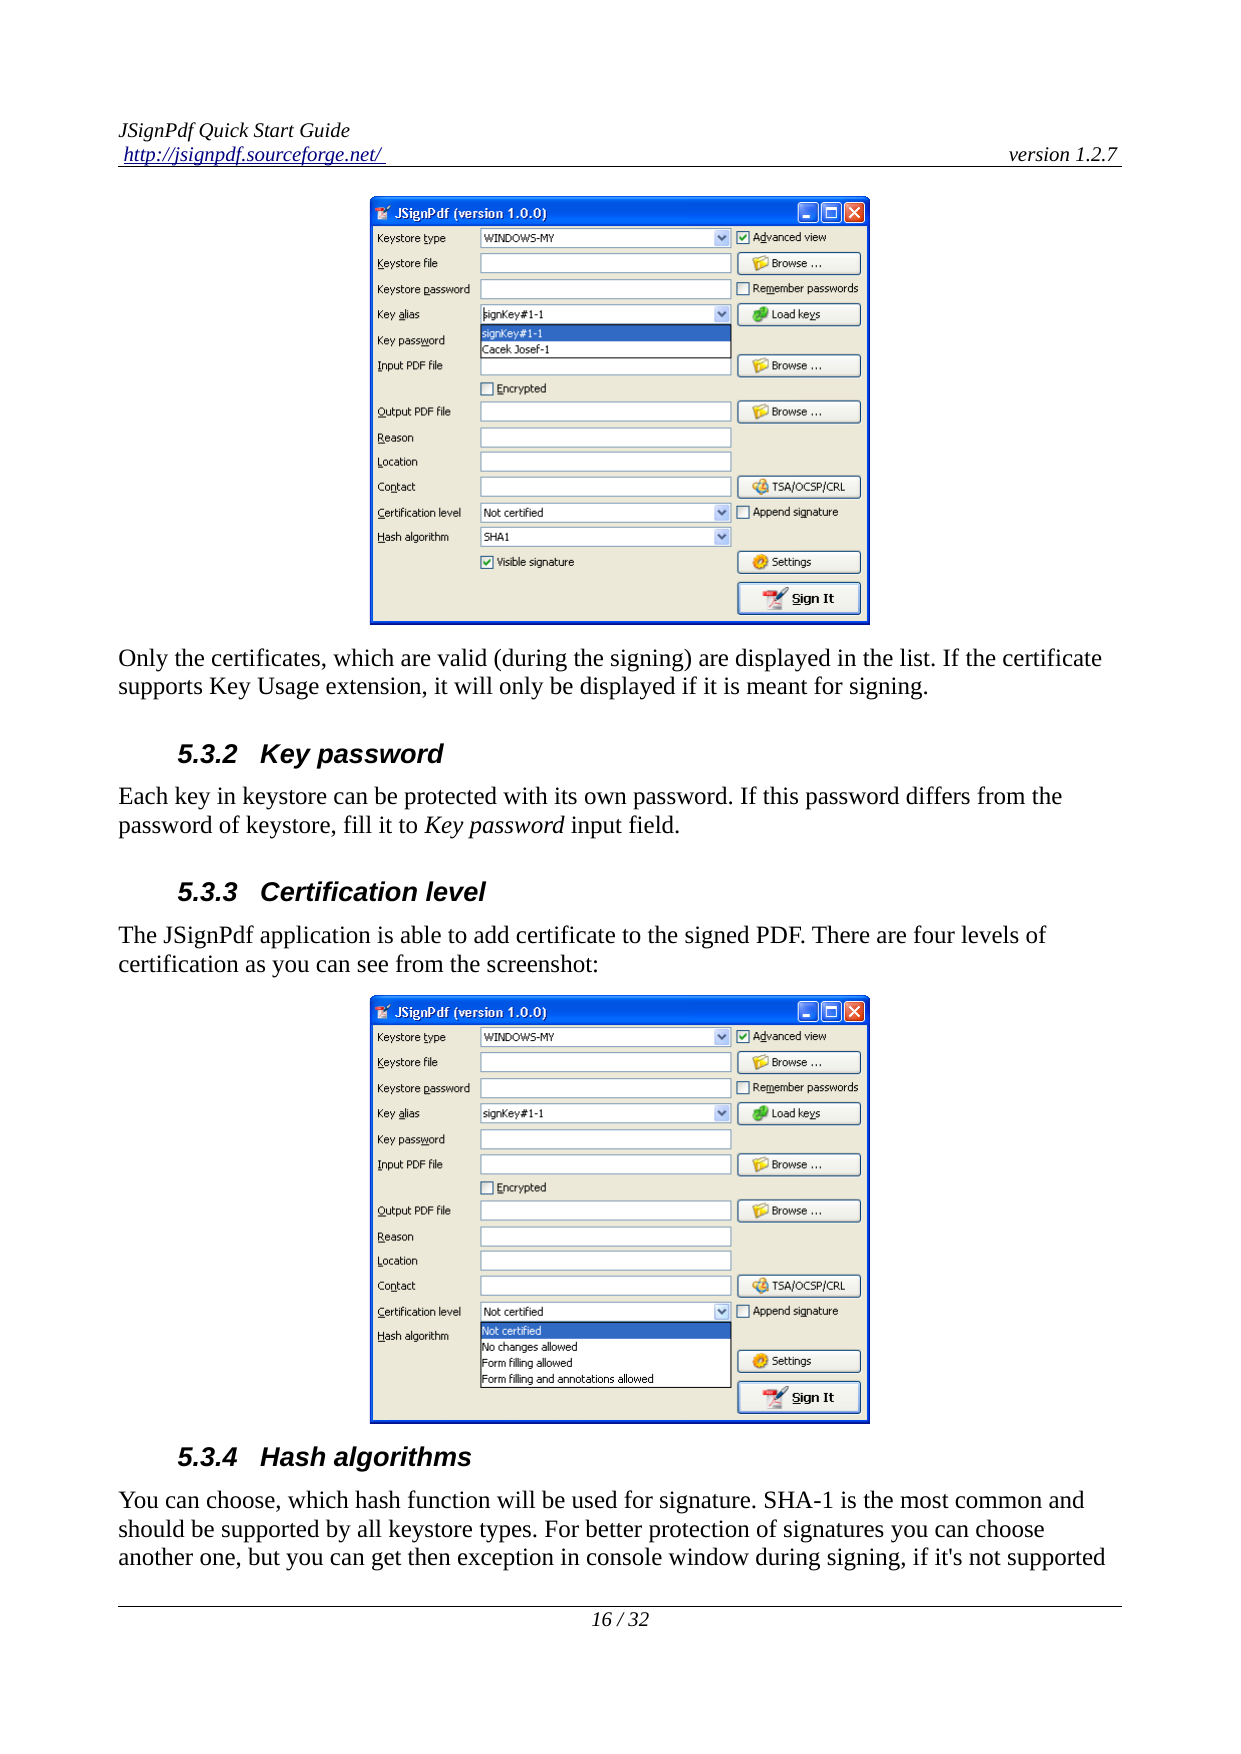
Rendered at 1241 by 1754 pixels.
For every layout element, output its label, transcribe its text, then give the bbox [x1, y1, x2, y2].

subtitle Certification level [177, 876, 1122, 908]
subtitle Key password [177, 738, 1122, 769]
picture [369, 995, 870, 1424]
text Only the certificates, which are valid (during the signing) are displayed in the list. If the certificate supports Key Usage extension, it will only be displayed if it is meant for signing. [118, 625, 1122, 700]
text You can choose, which hash function will be used for signature. SHA-1 is the most common and should be supported by all keystore types. For better protection of signatures you can choose another one, but you can get then exception in console window during signing, if it's not supported [118, 1485, 1122, 1571]
subtitle Hash algorithms [177, 1424, 1122, 1472]
text The JSignPdf application is able to add certificate to the signed PDF. There are four levels of certification as you can see from the screenshot: [118, 920, 1122, 978]
text Each key in keystore can be protected with its own password. If this password differs from the password of keystore, fill it to Key password input field. [118, 781, 1122, 839]
picture [369, 196, 870, 625]
